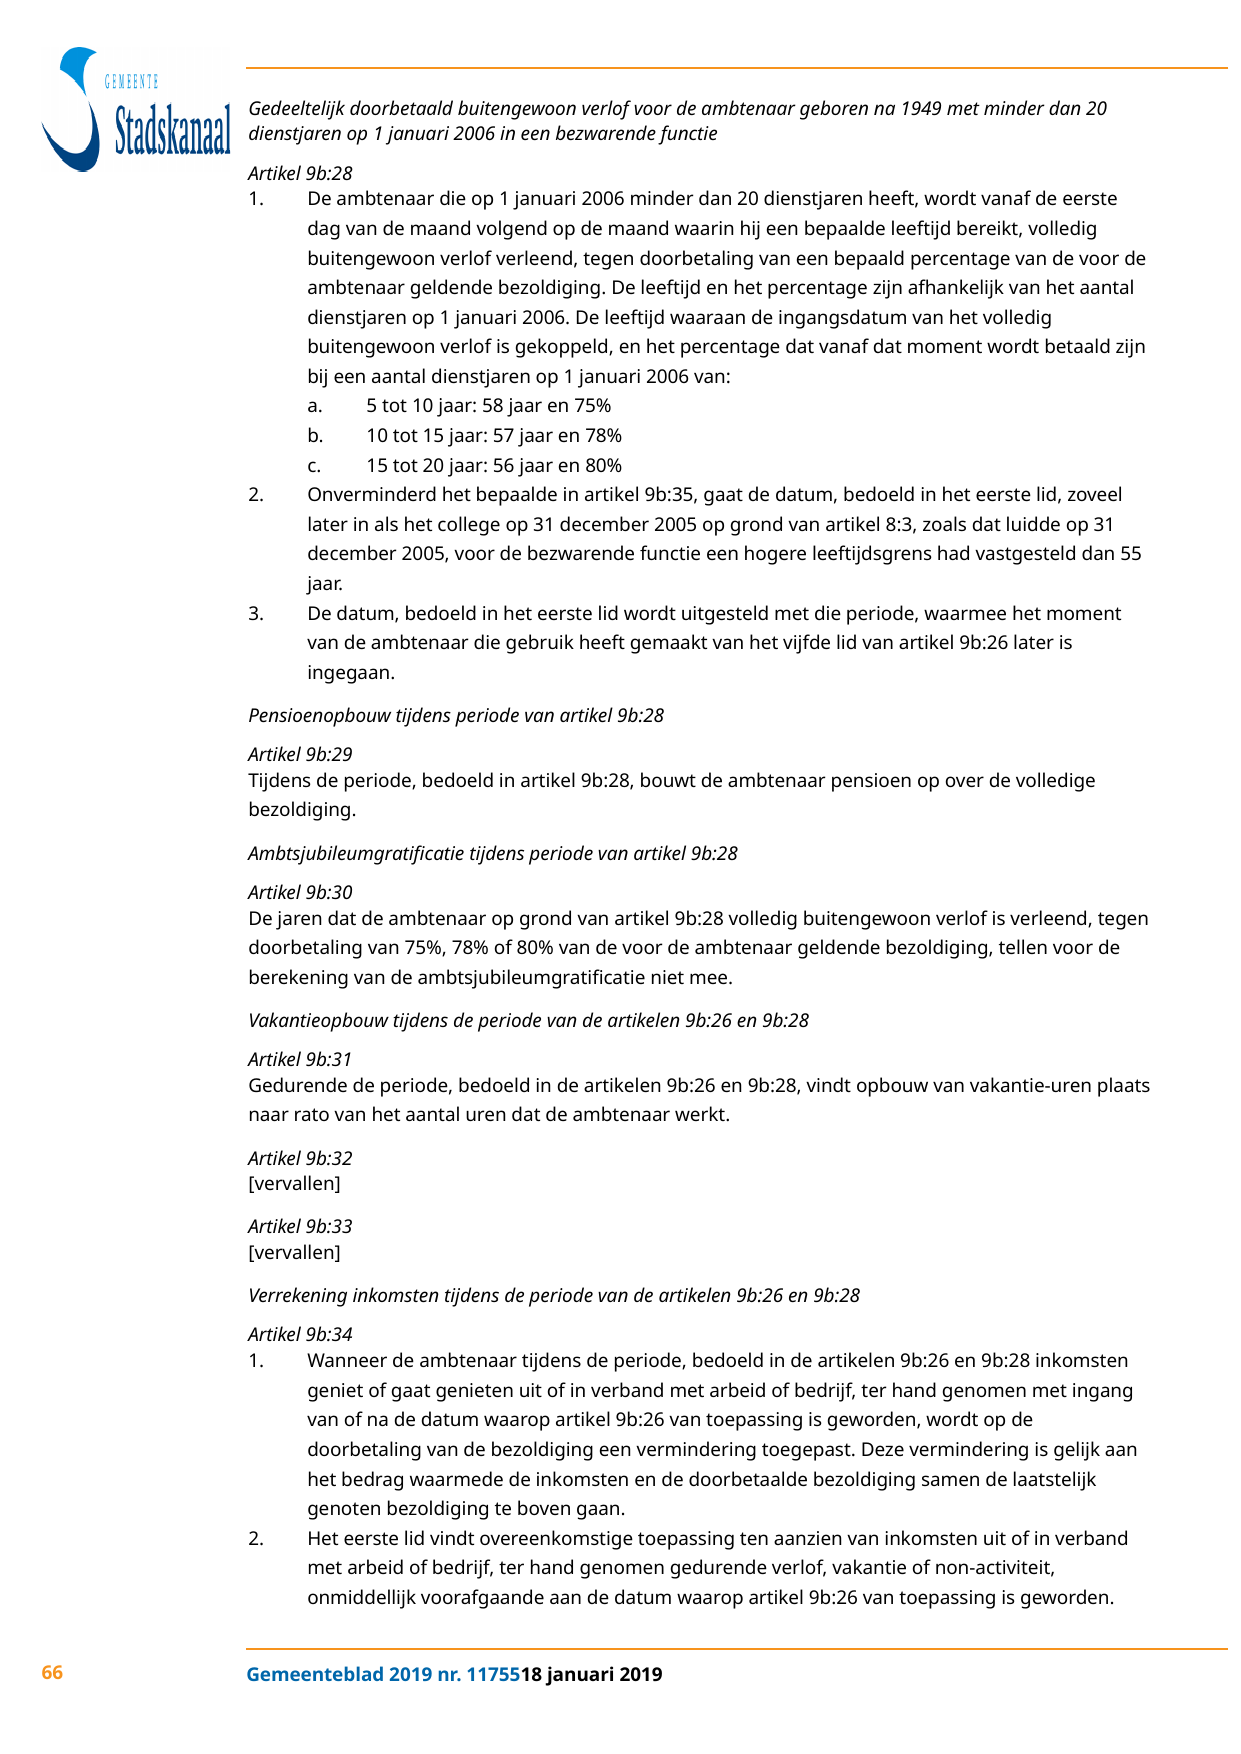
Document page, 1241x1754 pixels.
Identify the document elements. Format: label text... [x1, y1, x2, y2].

text Tijdens de periode, bedoeld in artikel 9b:28, bouwt de ambtenaar pensioen op over de volledige bezoldiging. [248, 767, 1152, 822]
list Het eerste lid vindt overeenkomstige toepassing ten aanzien van inkomsten uit of in verband met arbeid of bedrijf, ter hand genomen gedurende verlof, vakantie of non-activiteit, onmiddellijk voorafgaande aan de datum waarop artikel 9b:26 van toepassing is geworden. [248, 1525, 1152, 1610]
text Verrekening inkomsten tijdens de periode van de artikelen 9b:26 en 9b:28 [248, 1282, 1152, 1308]
text Vakantieopbouw tijdens de periode van de artikelen 9b:26 en 9b:28 [248, 1007, 1152, 1033]
text Artikel 9b:30 [248, 879, 1152, 905]
list 10 tot 15 jaar: 57 jaar en 78% [307, 422, 1152, 448]
text Artikel 9b:28 [248, 160, 1152, 186]
text Gedurende de periode, bedoeld in de artikelen 9b:26 en 9b:28, vindt opbouw van vakantie-uren plaats naar rato van het aantal uren dat de ambtenaar werkt. [248, 1072, 1152, 1127]
list 5 tot 10 jaar: 58 jaar en 75% [307, 393, 1152, 418]
list De ambtenaar die op 1 januari 2006 minder dan 20 dienstjaren heeft, wordt vanaf de eerste dag van de maand volgend op de maand waarin hij een bepaalde leeftijd bereikt, volledig buitengewoon verlof verleend, tegen doorbetaling van een bepaald percentage van de voor de ambtenaar geldende bezoldiging. De leeftijd en het percentage zijn afhankelijk van het aantal dienstjaren op 1 januari 2006. De leeftijd waaraan de ingangsdatum van het volledig buitengewoon verlof is gekoppeld, en het percentage dat vanaf dat moment wordt betaald zijn bij een aantal dienstjaren op 1 januari 2006 van: [248, 186, 1152, 389]
text Pensioenopbouw tijdens periode van artikel 9b:28 [248, 702, 1152, 728]
text Artikel 9b:32 [248, 1145, 1152, 1170]
text Gedeeltelijk doorbetaald buitengewoon verlof voor de ambtenaar geboren na 1949 met minder dan 20 dienstjaren op 1 januari 2006 in een bezwarende functie [248, 95, 1152, 146]
text [vervallen] [248, 1170, 1152, 1196]
text Artikel 9b:34 [248, 1322, 1152, 1347]
list De datum, bedoeld in het eerste lid wordt uitgesteld met die periode, waarmee het moment van de ambtenaar die gebruik heeft gemaakt van het vijfde lid van artikel 9b:26 later is ingegaan. [248, 600, 1152, 684]
list Wanneer de ambtenaar tijdens de periode, bedoeld in de artikelen 9b:26 en 9b:28 inkomsten geniet of gaat genieten uit of in verband met arbeid of bedrijf, ter hand genomen met ingang van of na de datum waarop artikel 9b:26 van toepassing is geworden, wordt op de doorbetaling van de bezoldiging een vermindering toegepast. Deze vermindering is gelijk aan het bedrag waarmede de inkomsten en de doorbetaalde bezoldiging samen de laatstelijk genoten bezoldiging te boven gaan. [248, 1347, 1152, 1521]
picture [41, 47, 231, 172]
text [vervallen] [248, 1239, 1152, 1265]
list 15 tot 20 jaar: 56 jaar en 80% [307, 452, 1152, 477]
text Artikel 9b:29 [248, 741, 1152, 767]
text Ambtsjubileumgratificatie tijdens periode van artikel 9b:28 [248, 840, 1152, 865]
text Artikel 9b:33 [248, 1213, 1152, 1239]
text De jaren dat de ambtenaar op grond van artikel 9b:28 volledig buitengewoon verlof is verleend, tegen doorbetaling van 75%, 78% of 80% van de voor de ambtenaar geldende bezoldiging, tellen voor de berekening van de ambtsjubileumgratificatie niet mee. [248, 905, 1152, 989]
text Artikel 9b:31 [248, 1046, 1152, 1072]
list Onverminderd het bepaalde in artikel 9b:35, gaat de datum, bedoeld in het eerste lid, zoveel later in als het college op 31 december 2005 op grond van artikel 8:3, zoals dat luidde op 31 december 2005, voor de bezwarende functie een hogere leeftijdsgrens had vastgesteld dan 55 jaar. [248, 481, 1152, 596]
